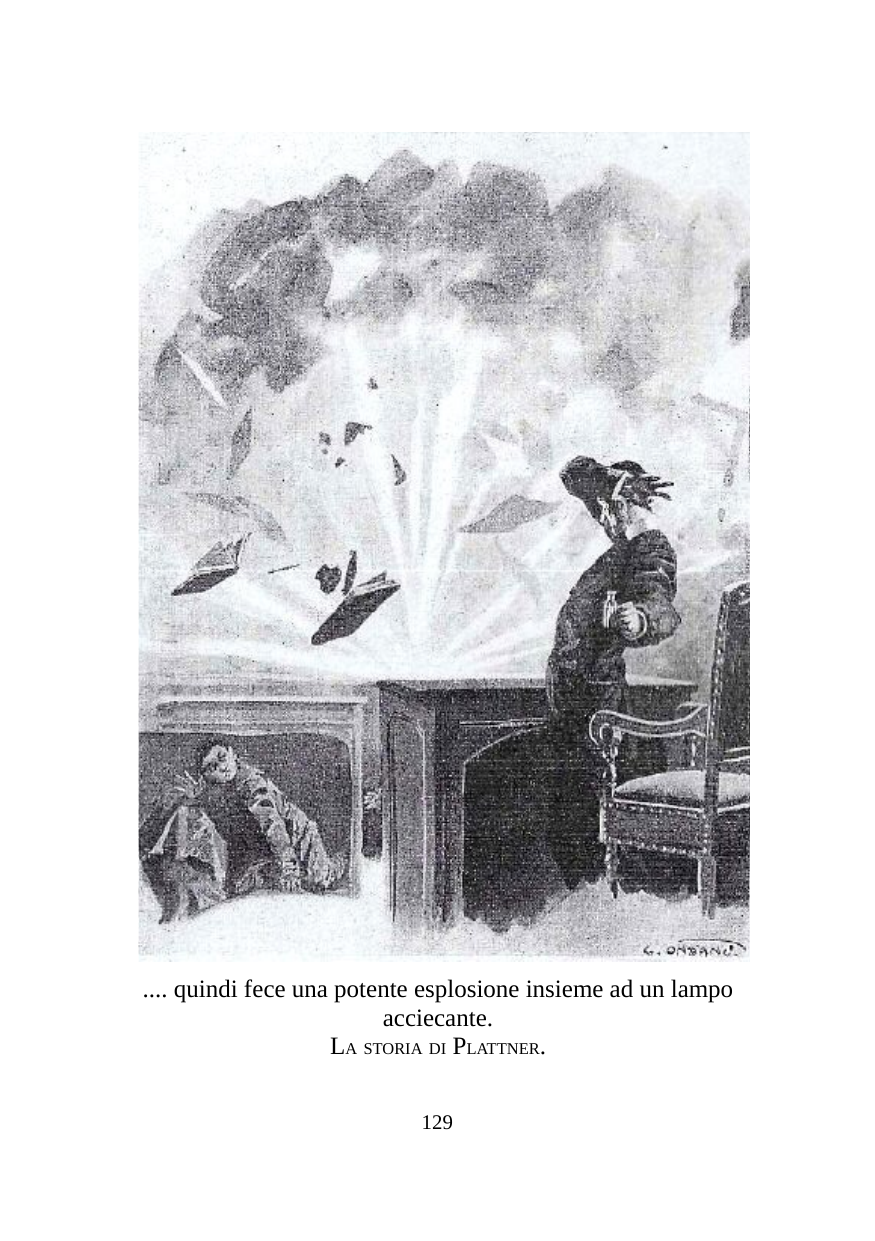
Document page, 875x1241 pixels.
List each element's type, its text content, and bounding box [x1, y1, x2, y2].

text .... quindi fece una potente esplosione insieme ad un lampo acciecante. [118, 118, 757, 1031]
text La storia di Plattner. [118, 1031, 757, 1060]
picture [138, 132, 750, 962]
text [106, 106, 768, 1072]
